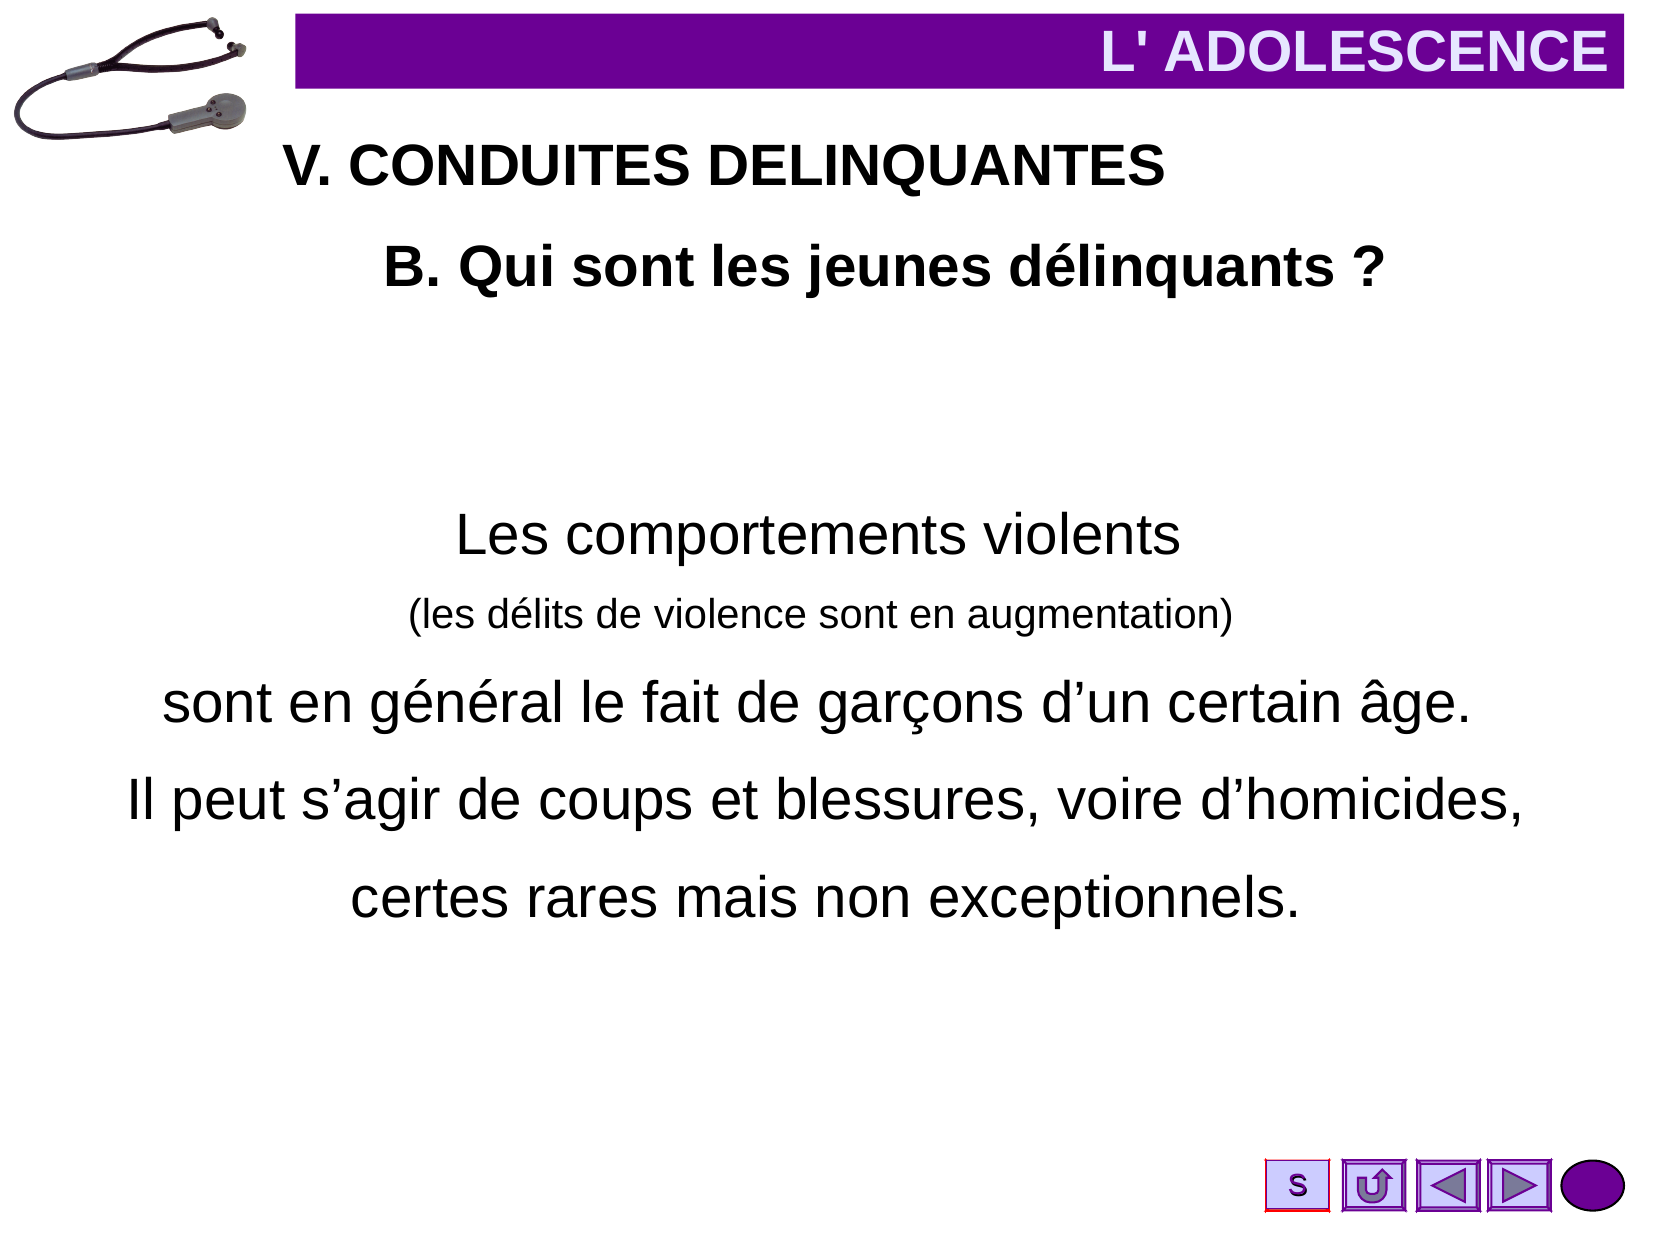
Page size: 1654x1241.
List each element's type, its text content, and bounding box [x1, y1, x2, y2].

text_box [1561, 1160, 1625, 1211]
text_box B. Qui sont les jeunes délinquants ? [383, 206, 1418, 325]
text_box V. CONDUITES DELINQUANTES [267, 125, 1182, 207]
text_box Les comportements violents (les délits de violence sont en augmentation) sont en général le fait de garçons d’un certain âge. Il peut s’agir de coups et blessures, voire d’homicides, certes rares mais non exceptionnels. [82, 297, 1571, 1102]
text_box L' ADOLESCENCE [295, 13, 1625, 89]
picture [8, 8, 260, 153]
